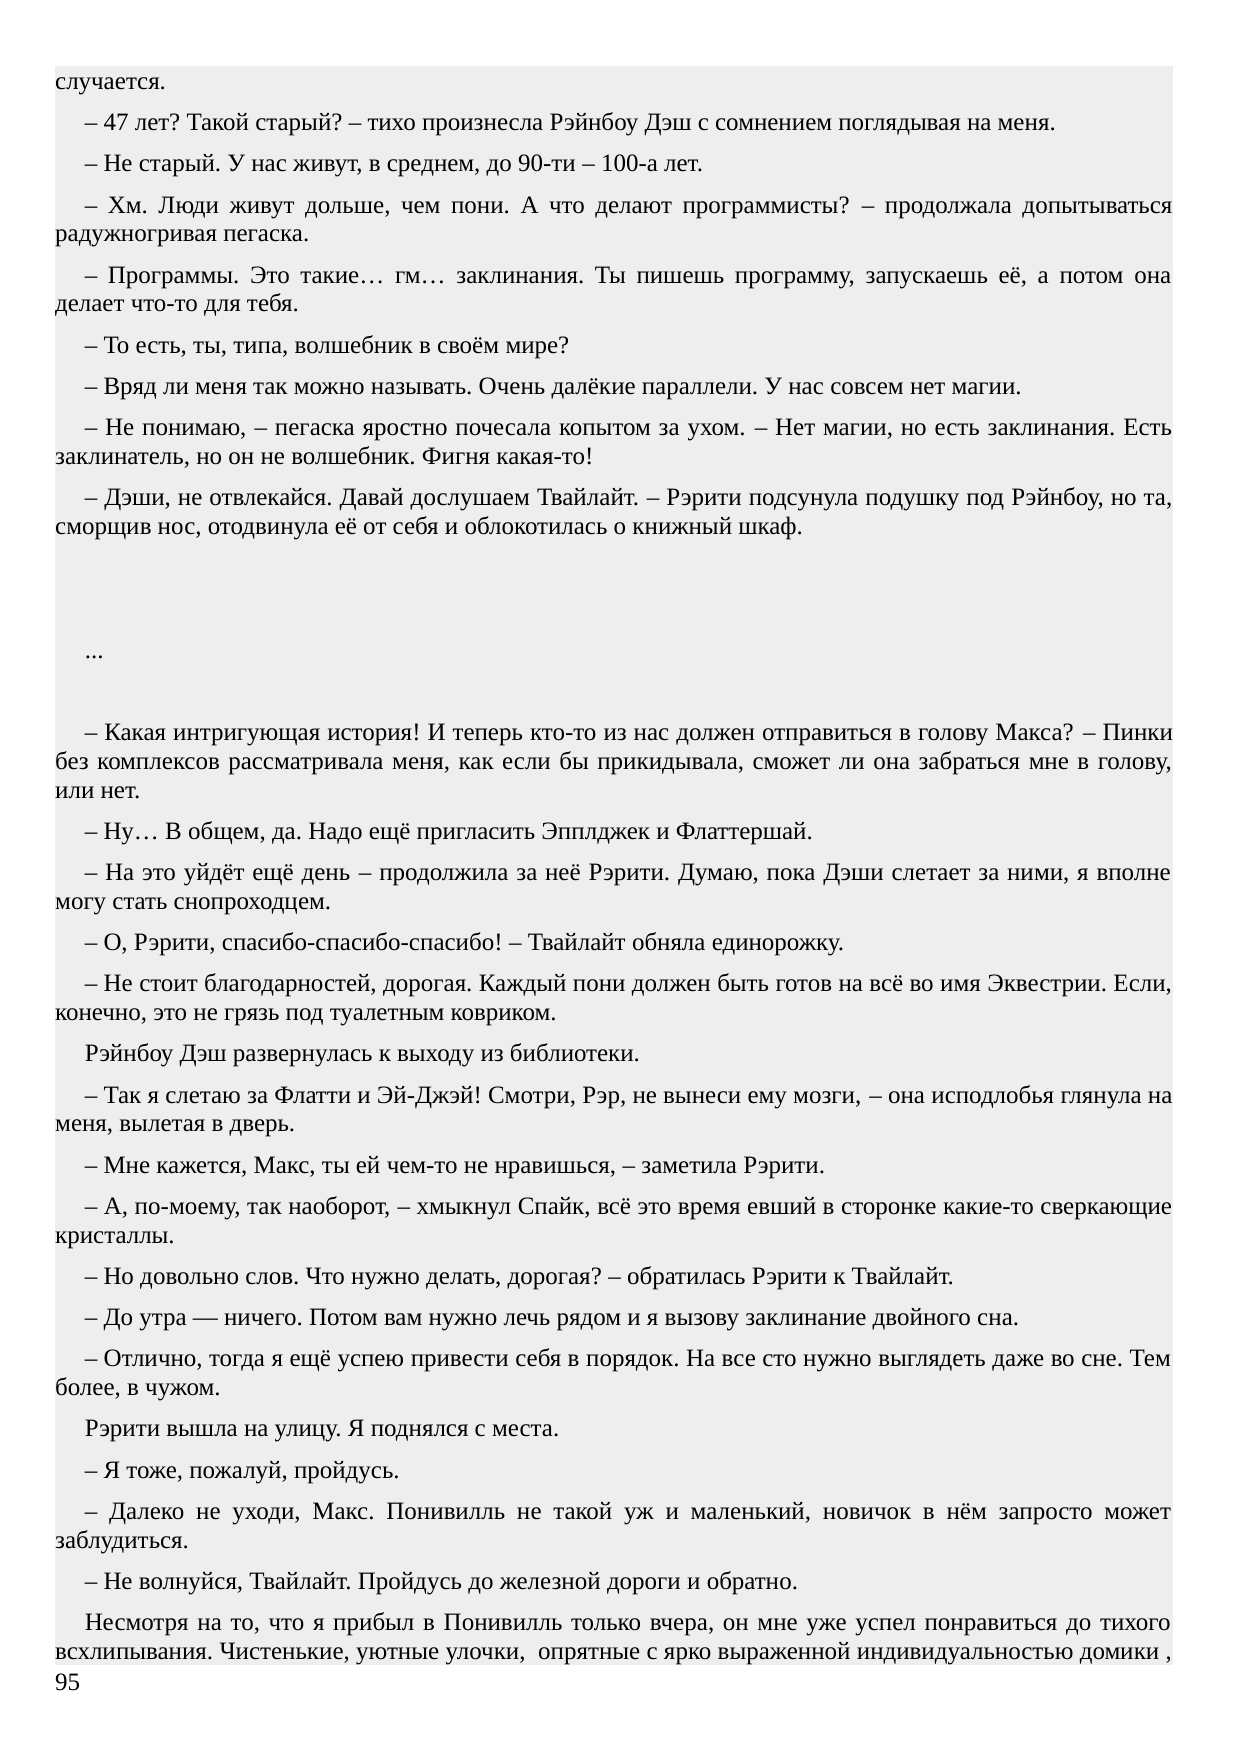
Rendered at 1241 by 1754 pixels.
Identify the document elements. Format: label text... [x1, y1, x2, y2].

text – Не понимаю, – пегаска яростно почесала копытом за ухом. – Нет магии, но есть заклинания. Есть заклинатель, но он не волшебник. Фигня какая-то! [55, 412, 1173, 470]
text – Программы. Это такие… гм… заклинания. Ты пишешь программу, запускаешь её, а потом она делает что-то для тебя. [55, 260, 1173, 317]
text – Не старый. У нас живут, в среднем, до 90-ти – 100-а лет. [55, 148, 1173, 177]
text – Дэши, не отвлекайся. Давай дослушаем Твайлайт. – Рэрити подсунула подушку под Рэйнбоу, но та, сморщив нос, отодвинула её от себя и облокотилась о книжный шкаф. [55, 482, 1173, 540]
text – Не волнуйся, Твайлайт. Пройдусь до железной дороги и обратно. [55, 1566, 1173, 1595]
text – Так я слетаю за Флатти и Эй-Джэй! Смотри, Рэр, не вынеси ему мозги, – она исподлобья глянула на меня, вылетая в дверь. [55, 1080, 1173, 1137]
text – Не стоит благодарностей, дорогая. Каждый пони должен быть готов на всё во имя Эквестрии. Если, конечно, это не грязь под туалетным ковриком. [55, 968, 1173, 1026]
text – То есть, ты, типа, волшебник в своём мире? [55, 330, 1173, 358]
text – На это уйдёт ещё день – продолжила за неё Рэрити. Думаю, пока Дэши слетает за ними, я вполне могу стать снопроходцем. [55, 857, 1173, 915]
text Несмотря на то, что я прибыл в Понивилль только вчера, он мне уже успел понравиться до тихого всхлипывания. Чистенькие, уютные улочки, опрятные с ярко выраженной индивидуальностью домики , [55, 1607, 1173, 1665]
text – Вряд ли меня так можно называть. Очень далёкие параллели. У нас совсем нет магии. [55, 371, 1173, 400]
text – Хм. Люди живут дольше, чем пони. А что делают программисты? – продолжала допытываться радужногривая пегаска. [55, 190, 1173, 247]
text – А, по-моему, так наоборот, – хмыкнул Спайк, всё это время евший в сторонке какие-то сверкающие кристаллы. [55, 1191, 1173, 1248]
text – О, Рэрити, спасибо-спасибо-спасибо! – Твайлайт обняла единорожку. [55, 927, 1173, 956]
text – Какая интригующая история! И теперь кто-то из нас должен отправиться в голову Макса? – Пинки без комплексов рассматривала меня, как если бы прикидывала, сможет ли она забраться мне в голову, или нет. [55, 717, 1173, 803]
text случается. [55, 66, 1173, 95]
text Рэрити вышла на улицу. Я поднялся с места. [55, 1413, 1173, 1442]
text ... [55, 635, 1173, 663]
text – До утра — ничего. Потом вам нужно лечь рядом и я вызову заклинание двойного сна. [55, 1302, 1173, 1331]
text – Но довольно слов. Что нужно делать, дорогая? – обратилась Рэрити к Твайлайт. [55, 1261, 1173, 1290]
text Рэйнбоу Дэш развернулась к выходу из библиотеки. [55, 1038, 1173, 1067]
text – Я тоже, пожалуй, пройдусь. [55, 1455, 1173, 1483]
text – Далеко не уходи, Макс. Понивилль не такой уж и маленький, новичок в нём запросто может заблудиться. [55, 1496, 1173, 1553]
text – Ну… В общем, да. Надо ещё пригласить Эпплджек и Флаттершай. [55, 816, 1173, 845]
text – Мне кажется, Макс, ты ей чем-то не нравишься, – заметила Рэрити. [55, 1150, 1173, 1178]
text – Отлично, тогда я ещё успею привести себя в порядок. На все сто нужно выглядеть даже во сне. Тем более, в чужом. [55, 1343, 1173, 1401]
text – 47 лет? Такой старый? – тихо произнесла Рэйнбоу Дэш с сомнением поглядывая на меня. [55, 107, 1173, 136]
